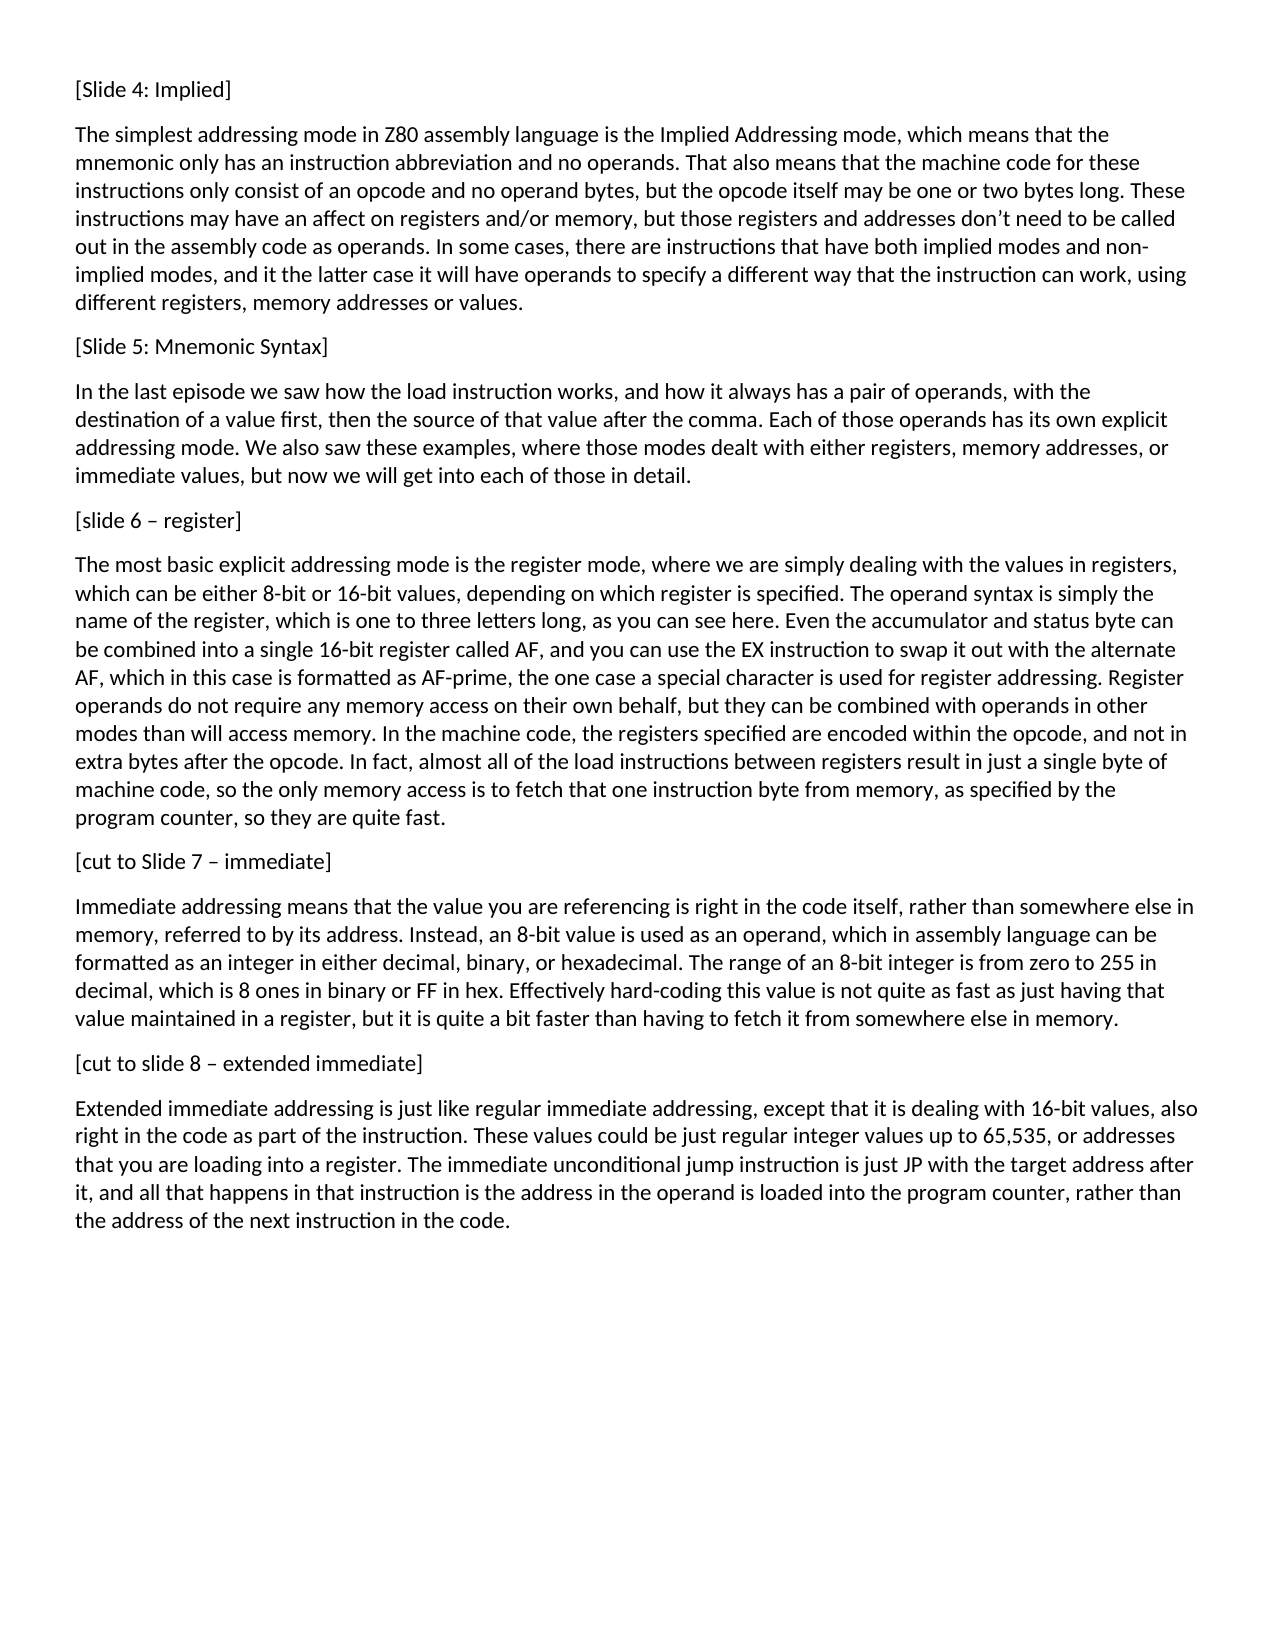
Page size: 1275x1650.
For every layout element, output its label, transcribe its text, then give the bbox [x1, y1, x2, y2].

text [slide 6 – register] [75, 506, 1200, 534]
text [cut to slide 8 – extended immediate] [75, 1049, 1200, 1077]
text The most basic explicit addressing mode is the register mode, where we are simply dealing with the values in registers, which can be either 8-bit or 16-bit values, depending on which register is specified. The operand syntax is simply the name of the register, which is one to three letters long, as you can see here. Even the accumulator and status byte can be combined into a single 16-bit register called AF, and you can use the EX instruction to swap it out with the alternate AF, which in this case is formatted as AF-prime, the one case a special character is used for register addressing. Register operands do not require any memory access on their own behalf, but they can be combined with operands in other modes than will access memory. In the machine code, the registers specified are encoded within the opcode, and not in extra bytes after the opcode. In fact, almost all of the load instructions between registers result in just a single byte of machine code, so the only memory access is to fetch that one instruction byte from memory, as specified by the program counter, so they are quite fast. [75, 551, 1200, 831]
text The simplest addressing mode in Z80 assembly language is the Implied Addressing mode, which means that the mnemonic only has an instruction abbreviation and no operands. That also means that the machine code for these instructions only consist of an opcode and no operand bytes, but the opcode itself may be one or two bytes long. These instructions may have an affect on registers and/or memory, but those registers and addresses don’t need to be called out in the assembly code as operands. In some cases, there are instructions that have both implied modes and non-implied modes, and it the latter case it will have operands to specify a different way that the instruction can work, using different registers, memory addresses or values. [75, 120, 1200, 316]
text [Slide 4: Implied] [75, 75, 1200, 103]
text In the last episode we saw how the load instruction works, and how it always has a pair of operands, with the destination of a value first, then the source of that value after the comma. Each of those operands has its own explicit addressing mode. We also saw these examples, where those modes dealt with either registers, memory addresses, or immediate values, but now we will get into each of those in detail. [75, 377, 1200, 489]
text Immediate addressing means that the value you are referencing is right in the code itself, rather than somewhere else in memory, referred to by its address. Instead, an 8-bit value is used as an operand, which in assembly language can be formatted as an integer in either decimal, binary, or hexadecimal. The range of an 8-bit integer is from zero to 255 in decimal, which is 8 ones in binary or FF in hex. Effectively hard-coding this value is not quite as fast as just having that value maintained in a register, but it is quite a bit faster than having to fetch it from somewhere else in memory. [75, 892, 1200, 1032]
text [Slide 5: Mnemonic Syntax] [75, 332, 1200, 361]
text Extended immediate addressing is just like regular immediate addressing, except that it is dealing with 16-bit values, also right in the code as part of the instruction. These values could be just regular integer values up to 65,535, or addresses that you are loading into a register. The immediate unconditional jump instruction is just JP with the target address after it, and all that happens in that instruction is the address in the operand is loaded into the program counter, rather than the address of the next instruction in the code. [75, 1094, 1200, 1234]
text [cut to Slide 7 – immediate] [75, 847, 1200, 876]
